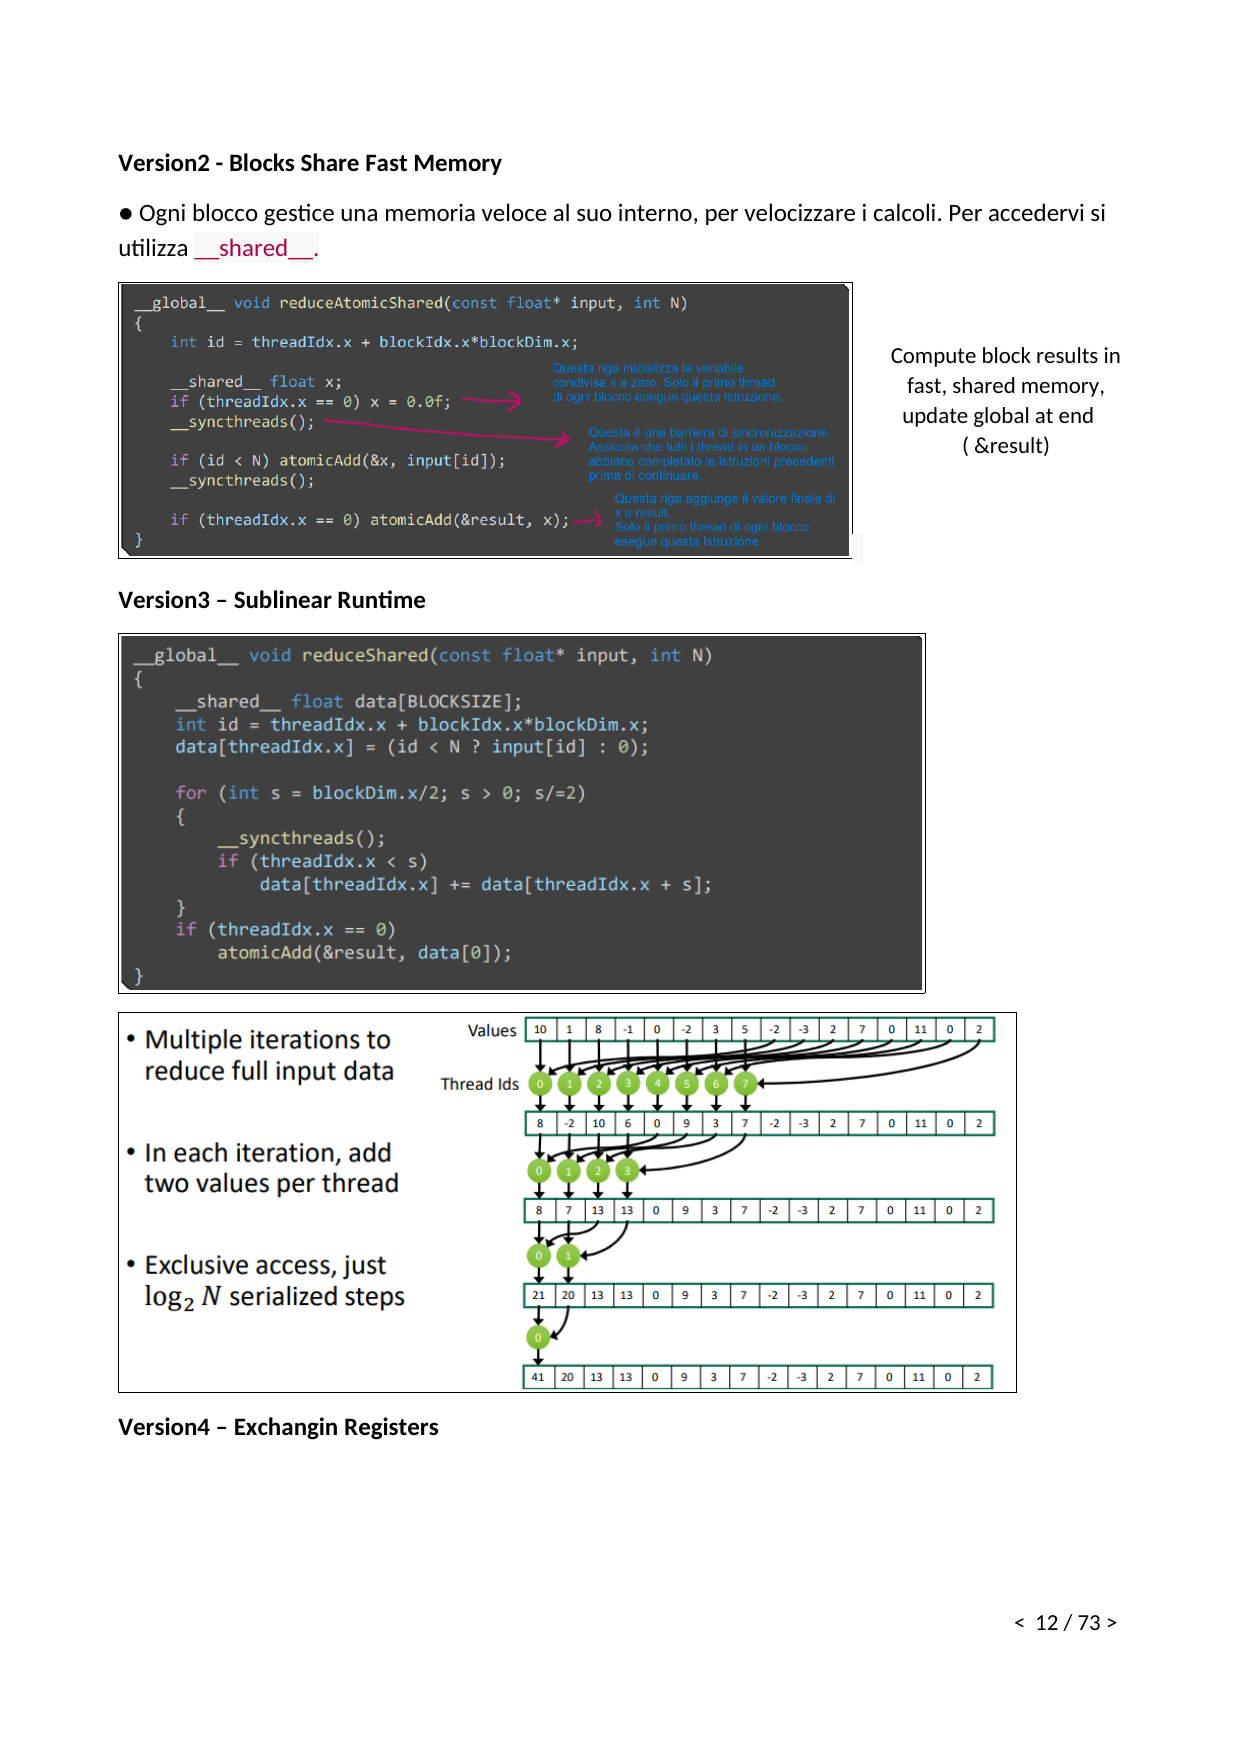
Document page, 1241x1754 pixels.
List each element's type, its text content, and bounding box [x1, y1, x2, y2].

picture [121, 636, 923, 990]
text ● Ogni blocco gestice una memoria veloce al suo interno, per velocizzare i calcoli. Per accedervi si utilizza __shared__. [118, 197, 1122, 263]
picture [121, 1014, 1013, 1390]
picture [121, 284, 849, 556]
text Version4 – Exchangin Registers [118, 1412, 1122, 1442]
text Version3 – Sublinear Runtime [118, 584, 1122, 614]
text Version2 - Blocks Share Fast Memory [118, 148, 1122, 178]
